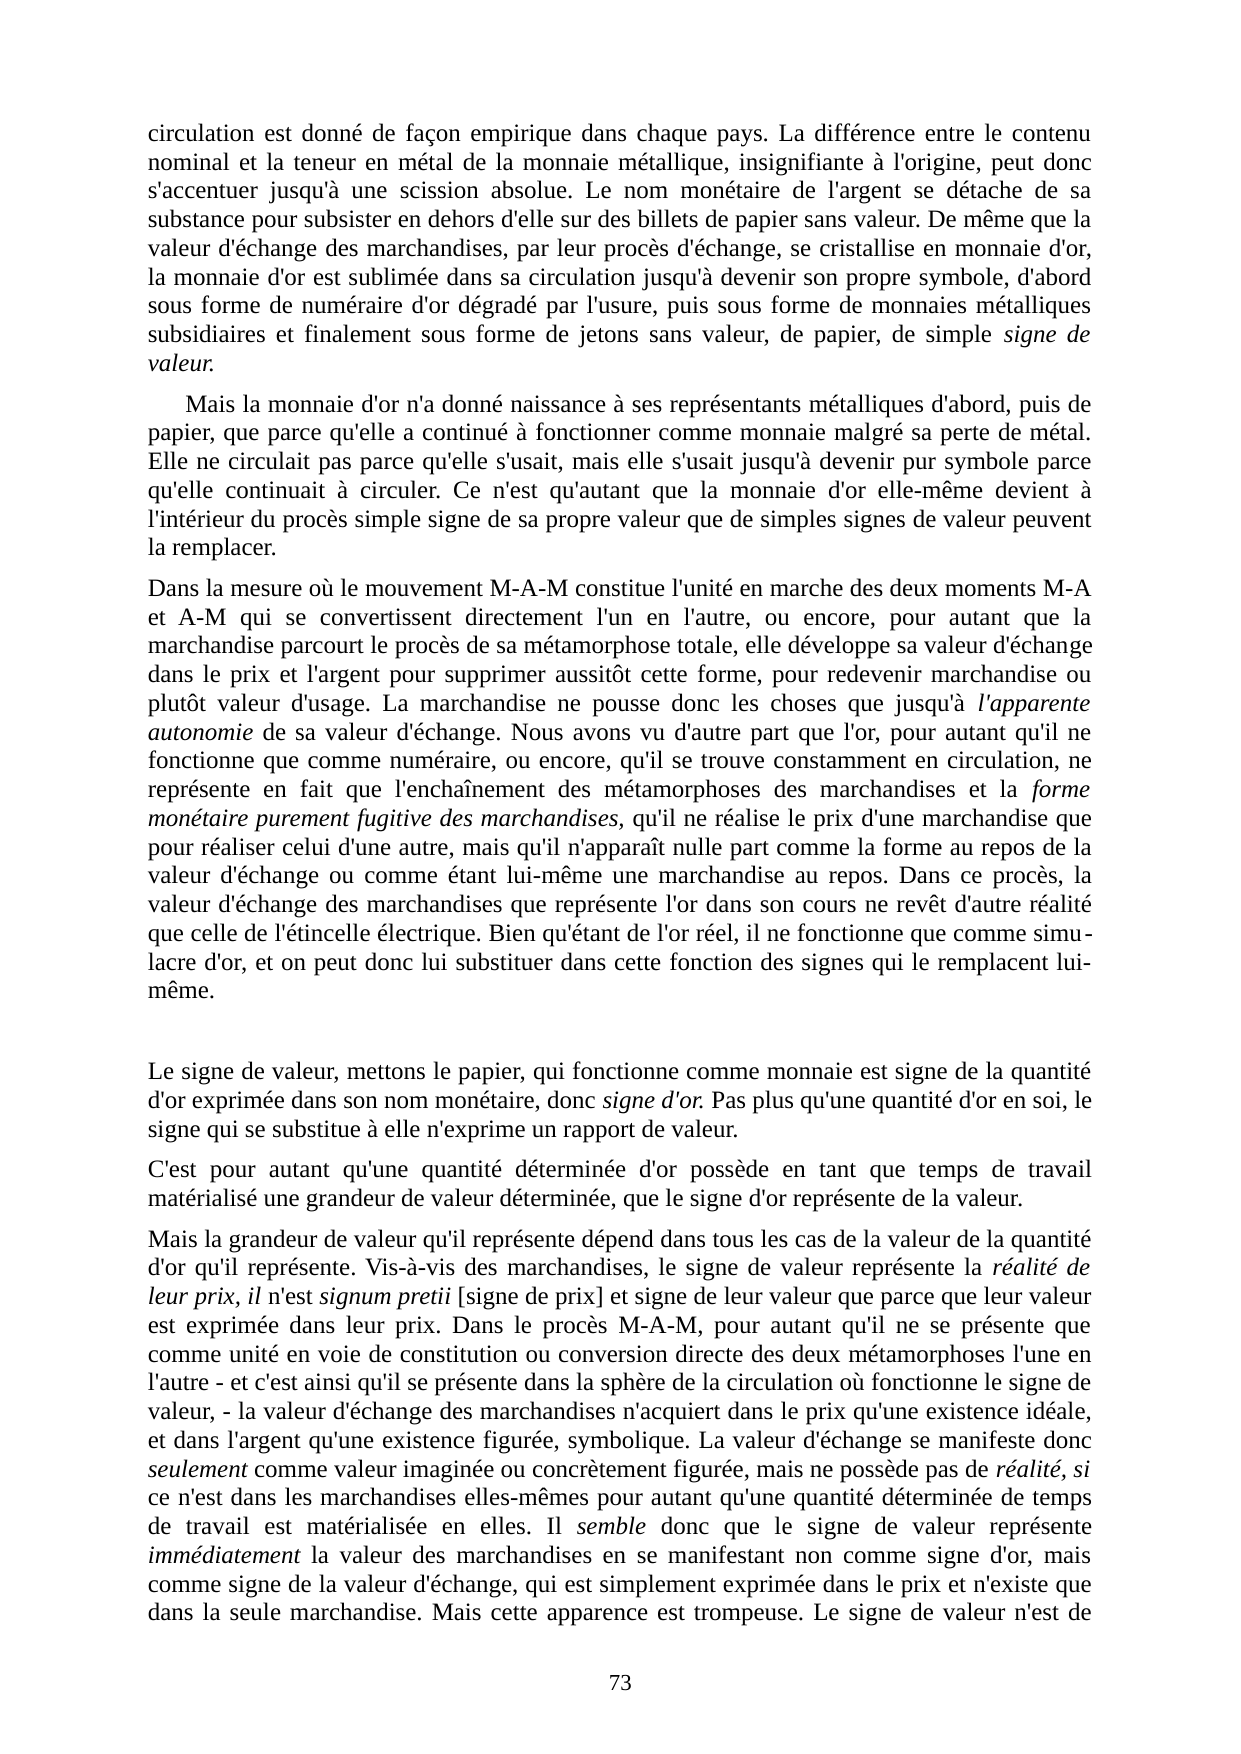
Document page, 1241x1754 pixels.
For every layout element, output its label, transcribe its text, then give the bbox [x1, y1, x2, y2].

text Dans la mesure où le mouvement M-A-M constitue l'unité en marche des deux moments M-A et A-M qui se convertissent directement l'un en l'autre, ou encore, pour autant que la marchandise parcourt le procès de sa métamorphose totale, elle développe sa valeur d'échan­ge dans le prix et l'argent pour supprimer aussitôt cette forme, pour redevenir marchandise ou plutôt valeur d'usage. La marchandise ne pousse donc les choses que jusqu'à l'apparente autonomie de sa valeur d'échange. Nous avons vu d'autre part que l'or, pour autant qu'il ne fonc­tionne que comme numéraire, ou encore, qu'il se trouve constamment en circulation, ne repré­sente en fait que l'enchaînement des métamorphoses des marchandises et la forme monétaire purement fugitive des marchandises, qu'il ne réalise le prix d'une marchandise que pour réaliser celui d'une autre, mais qu'il n'apparaît nulle part comme la forme au repos de la valeur d'échange ou comme étant lui-même une marchandise au repos. Dans ce procès, la valeur d'échange des marchandises que représente l'or dans son cours ne revêt d'autre réalité que celle de l'étincelle électrique. Bien qu'étant de l'or réel, il ne fonctionne que comme simu­lacre d'or, et on peut donc lui substituer dans cette fonction des signes qui le remplacent lui-même. [148, 573, 1093, 1004]
text circulation est donné de façon empirique dans chaque pays. La différence entre le contenu nominal et la teneur en métal de la monnaie métallique, insignifiante à l'origine, peut donc s'accentuer jusqu'à une scission absolue. Le nom monétaire de l'argent se détache de sa substance pour subsister en dehors d'elle sur des billets de papier sans valeur. De même que la valeur d'échange des marchandises, par leur procès d'échange, se cristallise en monnaie d'or, la monnaie d'or est sublimée dans sa circulation jusqu'à devenir son propre symbole, d'abord sous forme de numéraire d'or dégradé par l'usure, puis sous forme de monnaies métalliques subsidiaires et finalement sous forme de jetons sans valeur, de papier, de simple signe de valeur. [148, 118, 1093, 377]
text Mais la monnaie d'or n'a donné naissance à ses représentants métalliques d'abord, puis de papier, que parce qu'elle a continué à fonctionner comme monnaie malgré sa perte de métal. Elle ne circulait pas parce qu'elle s'usait, mais elle s'usait jusqu'à devenir pur symbole parce qu'elle continuait à circuler. Ce n'est qu'autant que la monnaie d'or elle-même devient à l'intérieur du procès simple signe de sa propre valeur que de simples signes de valeur peuvent la remplacer. [148, 389, 1093, 561]
text Mais la grandeur de valeur qu'il représente dépend dans tous les cas de la valeur de la quantité d'or qu'il représente. Vis-à-vis des marchandises, le signe de valeur représente la réalité de leur prix, il n'est signum pretii [signe de prix] et signe de leur valeur que parce que leur valeur est exprimée dans leur prix. Dans le procès M-A-M, pour autant qu'il ne se présente que comme unité en voie de constitution ou conversion directe des deux métamorphoses l'une en l'autre - et c'est ainsi qu'il se présente dans la sphère de la circulation où fonctionne le signe de valeur, - la valeur d'échan­ge des marchandises n'acquiert dans le prix qu'une existence idéale, et dans l'argent qu'une existence figurée, symbolique. La valeur d'échange se manifeste donc seulement com­me valeur imaginée ou concrètement figurée, mais ne possède pas de réalité, si ce n'est dans les marchandises elles-mêmes pour autant qu'une quantité déterminée de temps de travail est matéri­alisée en elles. Il semble donc que le signe de valeur représente immédiatement la valeur des marchandises en se manifestant non comme signe d'or, mais comme signe de la valeur d'échange, qui est simplement exprimée dans le prix et n'existe que dans la seule mar­chan­dise. Mais cette apparence est trompeuse. Le signe de valeur n'est de [148, 1224, 1093, 1626]
text Le signe de valeur, mettons le papier, qui fonctionne comme monnaie est signe de la quantité d'or exprimée dans son nom monétaire, donc signe d'or. Pas plus qu'une quantité d'or en soi, le signe qui se substitue à elle n'exprime un rapport de valeur. [148, 1056, 1093, 1143]
text C'est pour autant qu'une quantité déterminée d'or possède en tant que temps de travail matérialisé une grandeur de valeur déterminée, que le signe d'or représente de la valeur. [148, 1154, 1093, 1212]
